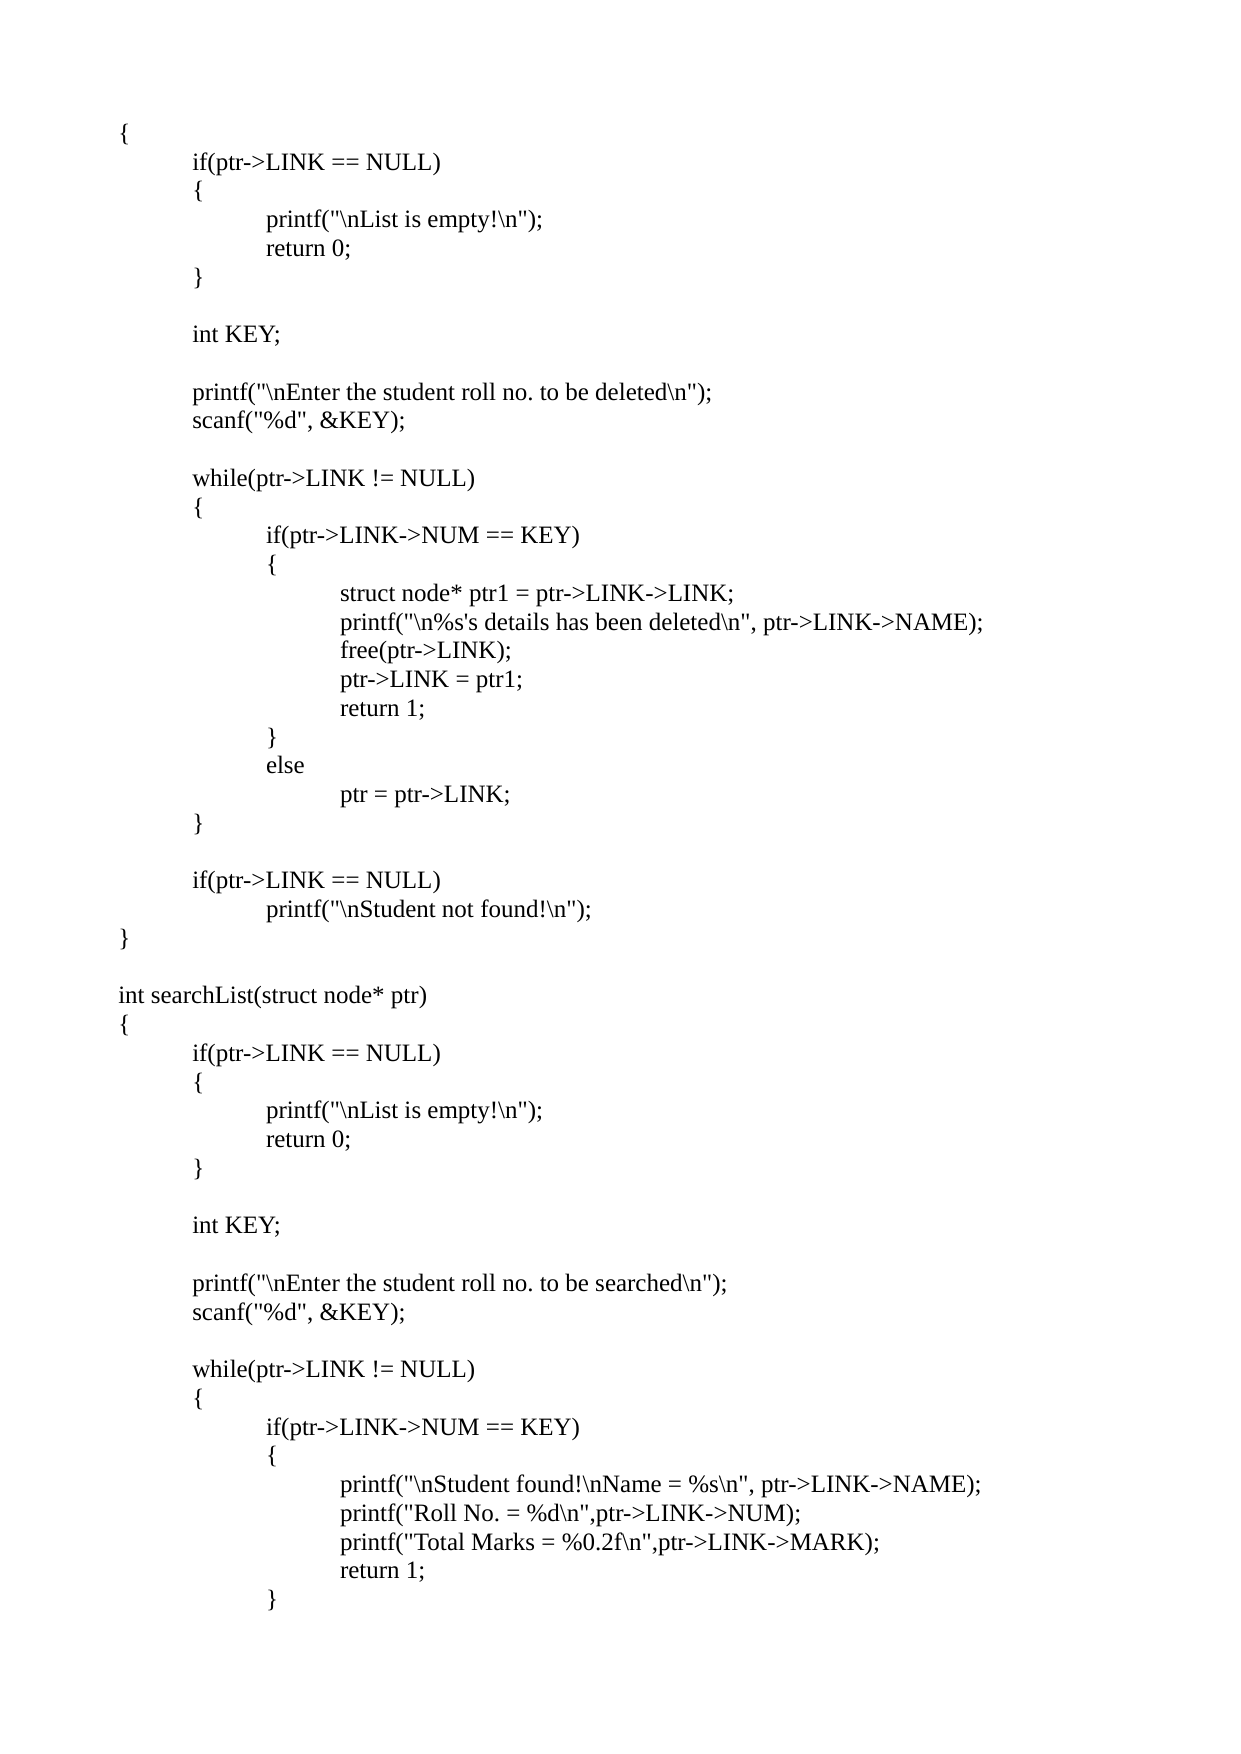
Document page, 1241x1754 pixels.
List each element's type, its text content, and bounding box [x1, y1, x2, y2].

text { [118, 549, 1122, 578]
text printf("\n%s's details has been deleted\n", ptr->LINK->NAME); [118, 607, 1122, 636]
text free(ptr->LINK); [118, 636, 1122, 664]
text } [118, 1153, 1122, 1182]
text } [118, 808, 1122, 837]
text return 1; [118, 1556, 1122, 1584]
text scanf("%d", &KEY); [118, 406, 1122, 434]
text { [118, 1441, 1122, 1469]
text { [118, 1009, 1122, 1038]
text printf("\nEnter the student roll no. to be searched\n"); [118, 1268, 1122, 1297]
text int searchList(struct node* ptr) [118, 981, 1122, 1009]
text if(ptr->LINK == NULL) [118, 1038, 1122, 1067]
text printf("\nEnter the student roll no. to be deleted\n"); [118, 377, 1122, 406]
text printf("\nStudent not found!\n"); [118, 894, 1122, 923]
text printf("\nStudent found!\nName = %s\n", ptr->LINK->NAME); [118, 1469, 1122, 1498]
text printf("Total Marks = %0.2f\n",ptr->LINK->MARK); [118, 1527, 1122, 1556]
text printf("Roll No. = %d\n",ptr->LINK->NUM); [118, 1498, 1122, 1527]
text int KEY; [118, 1211, 1122, 1239]
text return 0; [118, 233, 1122, 262]
text } [118, 722, 1122, 751]
text { [118, 1067, 1122, 1096]
text { [118, 492, 1122, 521]
text return 0; [118, 1124, 1122, 1153]
text ptr = ptr->LINK; [118, 779, 1122, 808]
text if(ptr->LINK == NULL) [118, 866, 1122, 894]
text int KEY; [118, 319, 1122, 348]
text return 1; [118, 693, 1122, 722]
text } [118, 923, 1122, 952]
text while(ptr->LINK != NULL) [118, 1354, 1122, 1383]
text } [118, 1584, 1122, 1613]
text if(ptr->LINK->NUM == KEY) [118, 1412, 1122, 1441]
text ptr->LINK = ptr1; [118, 664, 1122, 693]
text else [118, 751, 1122, 779]
text struct node* ptr1 = ptr->LINK->LINK; [118, 578, 1122, 607]
text if(ptr->LINK->NUM == KEY) [118, 521, 1122, 549]
text printf("\nList is empty!\n"); [118, 204, 1122, 233]
text scanf("%d", &KEY); [118, 1297, 1122, 1326]
text { [118, 176, 1122, 204]
text { [118, 1383, 1122, 1412]
text if(ptr->LINK == NULL) [118, 147, 1122, 176]
text while(ptr->LINK != NULL) [118, 463, 1122, 492]
text { [118, 118, 1122, 147]
text printf("\nList is empty!\n"); [118, 1096, 1122, 1124]
text } [118, 262, 1122, 291]
